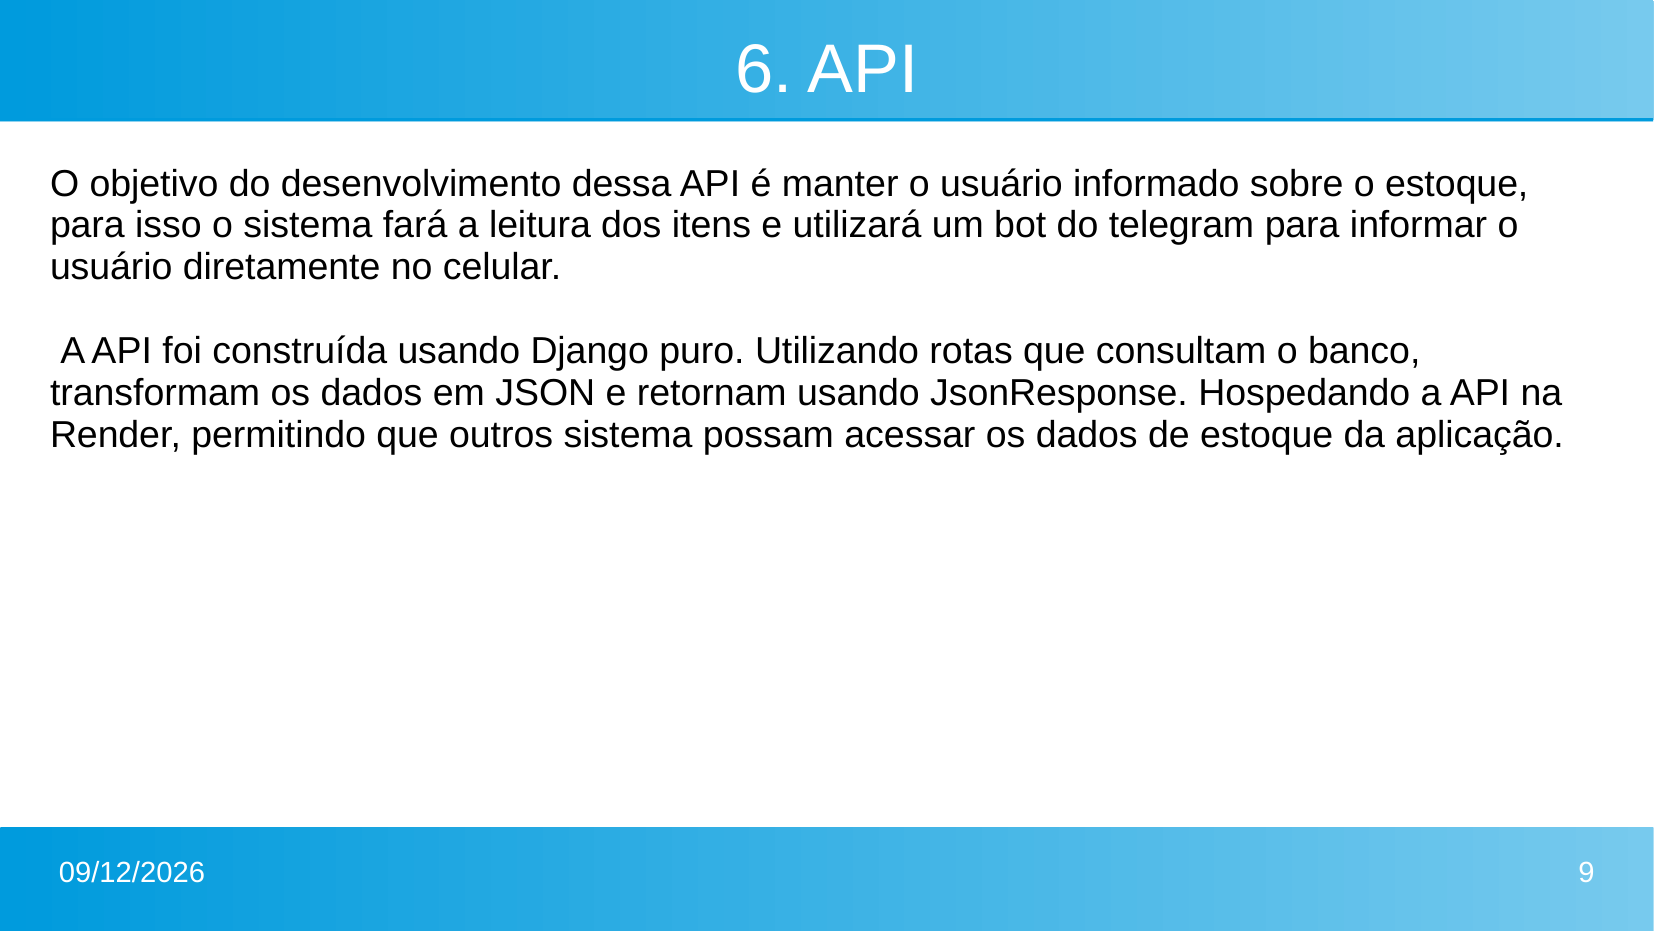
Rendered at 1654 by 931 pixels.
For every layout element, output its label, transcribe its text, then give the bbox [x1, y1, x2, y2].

title 6. API [59, 29, 1595, 108]
text_box O objetivo do desenvolvimento dessa API é manter o usuário informado sobre o estoque, para isso o sistema fará a leitura dos itens e utilizará um bot do telegram para informar o usuário diretamente no celular. A API foi construída usando Django puro. Utilizando rotas que consultam o banco, transformam os dados em JSON e retornam usando JsonResponse. Hospedando a API na Render, permitindo que outros sistema possam acessar os dados de estoque da aplicação. [35, 154, 1625, 768]
